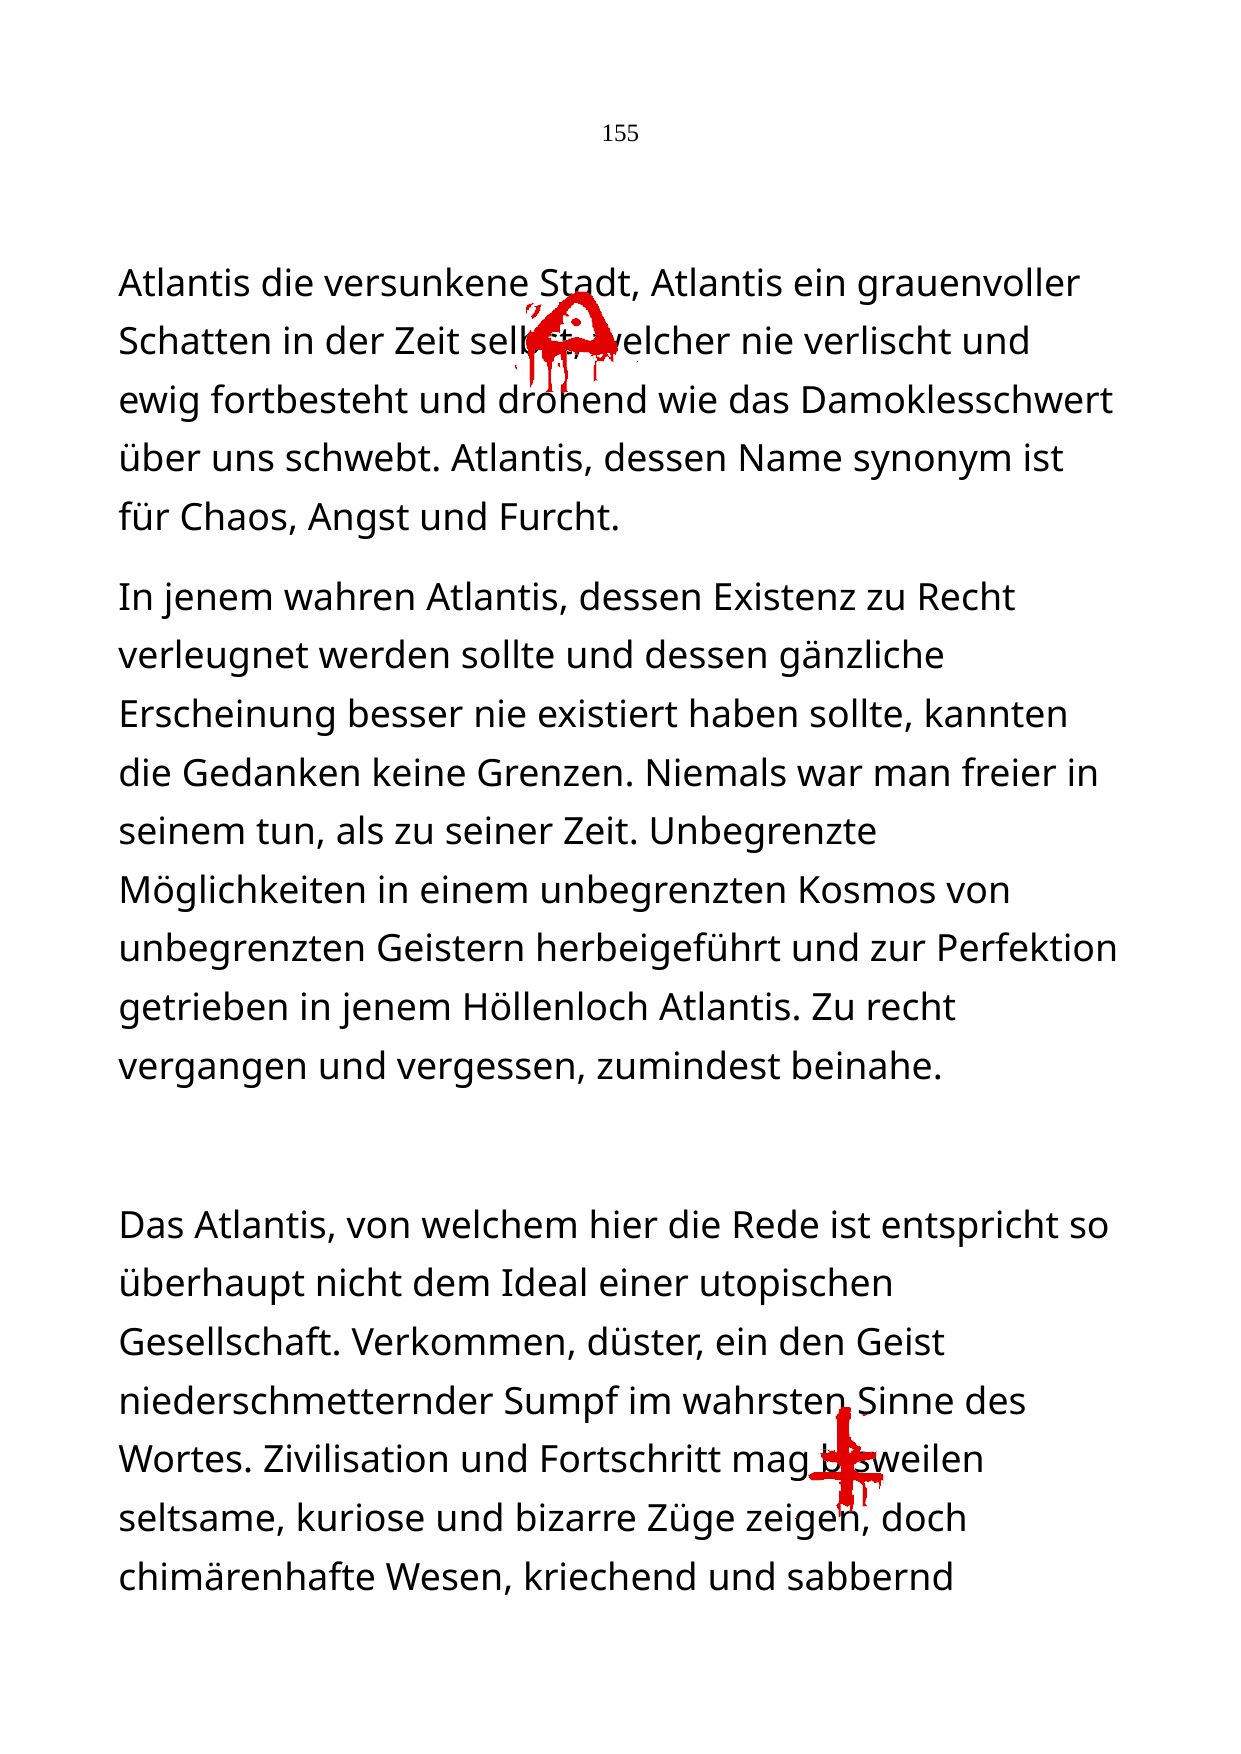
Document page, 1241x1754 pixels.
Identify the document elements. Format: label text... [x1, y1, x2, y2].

text In jenem wahren Atlantis, dessen Existenz zu Recht verleugnet werden sollte und dessen gänzliche Erscheinung besser nie existiert haben sollte, kannten die Gedanken keine Grenzen. Niemals war man freier in seinem tun, als zu seiner Zeit. Unbegrenzte Möglichkeiten in einem unbegrenzten Kosmos von unbegrenzten Geistern herbeigeführt und zur Perfektion getrieben in jenem Höllenloch Atlantis. Zu recht vergangen und vergessen, zumindest beinahe. [118, 570, 1122, 1090]
picture [487, 274, 639, 405]
picture [773, 1396, 899, 1521]
text Das Atlantis, von welchem hier die Rede ist entspricht so überhaupt nicht dem Ideal einer utopischen Gesellschaft. Verkommen, düster, ein den Geist niederschmetternder Sumpf im wahrsten Sinne des Wortes. Zivilisation und Fortschritt mag bisweilen seltsame, kuriose und bizarre Züge zeigen, doch chimärenhafte Wesen, kriechend und sabbernd [118, 1198, 1122, 1601]
text Atlantis die versunkene Stadt, Atlantis ein grauenvoller Schatten in der Zeit selbst, welcher nie verlischt und ewig fortbesteht und drohend wie das Damoklesschwert über uns schwebt. Atlantis, dessen Name synonym ist für Chaos, Angst und Furcht. [118, 256, 1122, 541]
